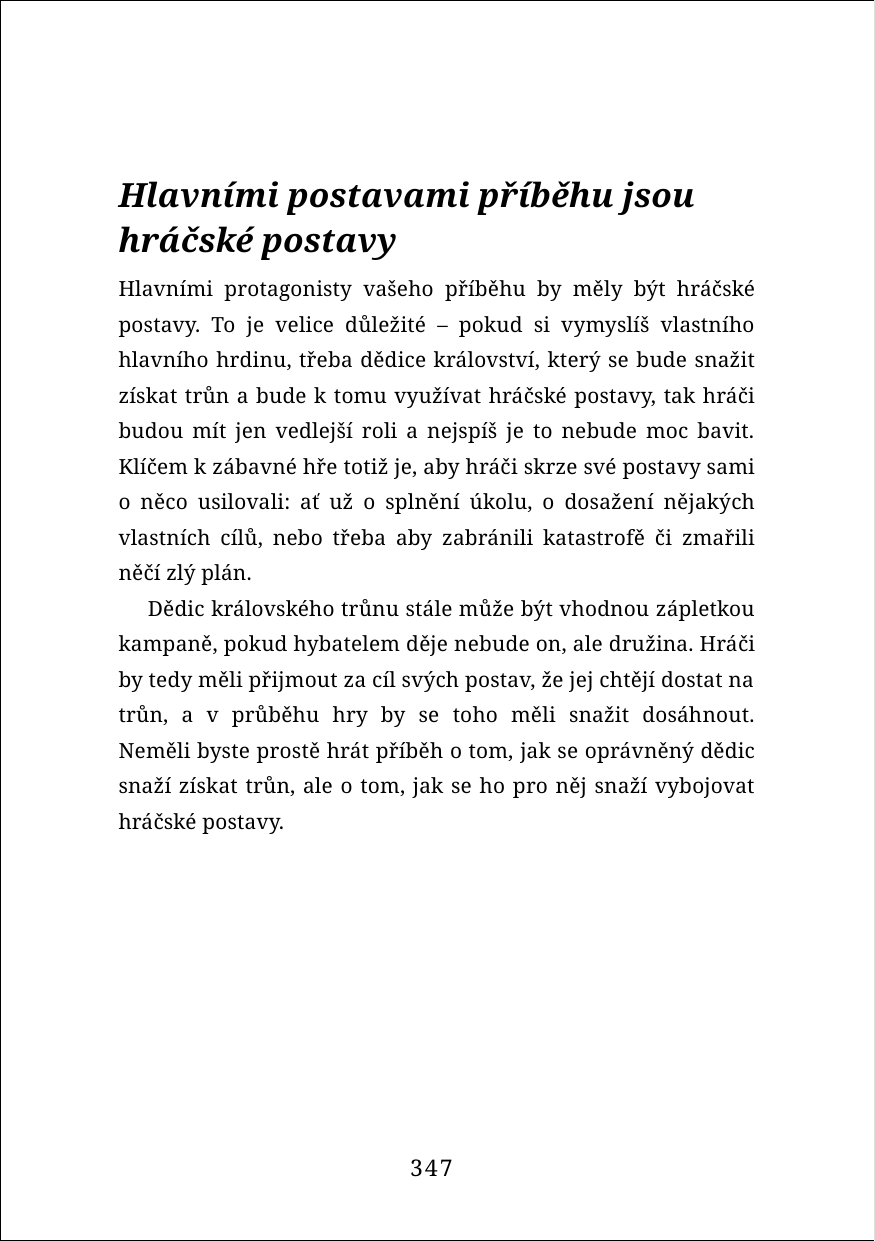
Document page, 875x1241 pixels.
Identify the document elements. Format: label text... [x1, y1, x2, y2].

subtitle Hlavními postavami příběhu jsou hráčské postavy [118, 172, 756, 263]
text Hlavními protagonisty vašeho příběhu by měly být hráčské postavy. To je velice důležité – pokud si vymyslíš vlastního hlavního hrdinu, třeba dědice království, který se bude snažit získat trůn a bude k tomu využívat hráčské postavy, tak hráči budou mít jen vedlejší roli a nejspíš je to nebude moc bavit. Klíčem k zábavné hře totiž je, aby hráči skrze své postavy sami o něco usilovali: ať už o splnění úkolu, o dosažení nějakých vlastních cílů, nebo třeba aby zabránili katastrofě či zmařili něčí zlý plán. Dědic královského trůnu stále může být vhodnou zápletkou kampaně, pokud hybatelem děje nebude on, ale družina. Hráči by tedy měli přijmout za cíl svých postav, že jej chtějí dostat na trůn, a v průběhu hry by se toho měli snažit dosáhnout. Neměli byste prostě hrát příběh o tom, jak se oprávněný dědic snaží získat trůn, ale o tom, jak se ho pro něj snaží vybojovat hráčské postavy. [118, 274, 756, 836]
